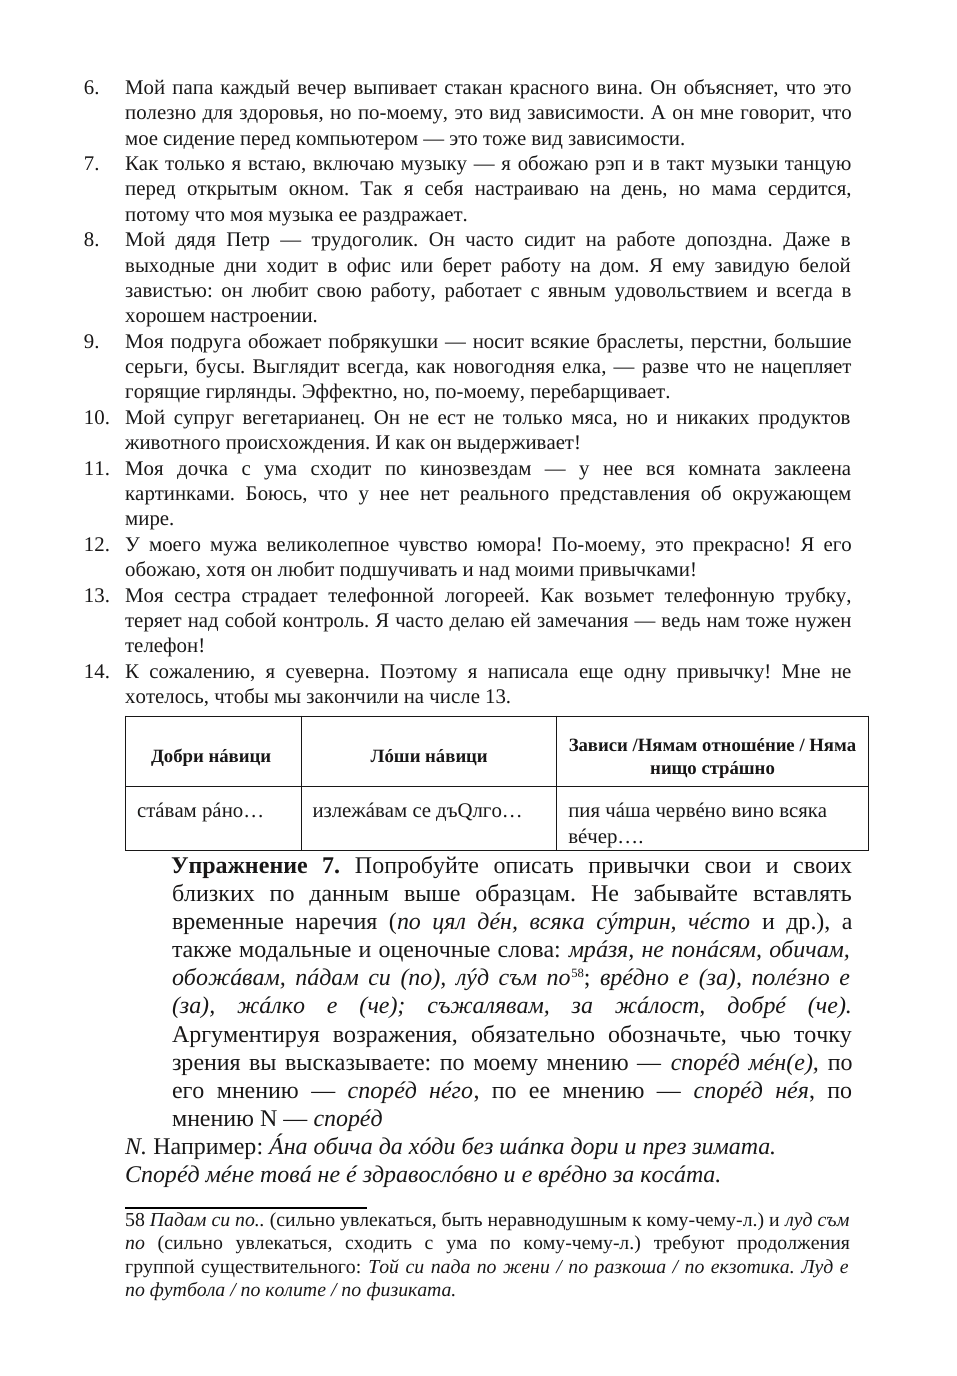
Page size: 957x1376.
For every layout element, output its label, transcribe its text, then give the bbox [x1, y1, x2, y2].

table_cell пия чáша червéно вино всяка вéчер…. [557, 787, 868, 850]
list У моего мужа великолепное чувство юмора! По-моему, это прекрасно! Я его обожаю, хотя он любит подшучивать и над моими привычками! [84, 532, 852, 581]
list Мой папа каждый вечер выпивает стакан красного вина. Он объясняет, что это полезно для здоровья, но по-моему, это вид зависимости. А он мне говорит, что мое сидение перед компьютером — это тоже вид зависимости. [84, 75, 852, 149]
list Моя сестра страдает телефонной логореей. Как возьмет телефонную трубку, теряет над собой контроль. Я часто делаю ей замечания — ведь нам тоже нужен телефон! [84, 583, 852, 657]
table_cell стáвам рáно… [126, 787, 301, 850]
list Как только я встаю, включаю музыку — я обожаю рэп и в такт музыки танцую перед открытым окном. Так я себя настраиваю на день, но мама сердится, потому что моя музыка ее раздражает. [84, 151, 852, 226]
table_header Лóши нáвици [302, 717, 556, 786]
list Моя дочка с ума сходит по кинозвездам — у нее вся комната заклеена картинками. Боюсь, что у нее нет реального представления об окружающем мире. [84, 456, 852, 530]
text N. Например: Áна обича да хóди без шáпка дори и през зимата. Спорéд мéне товá не é здравослóвно и е врéдно за косáта. [125, 1132, 857, 1188]
text Упражнение 7. Попробуйте описать привычки свои и своих близких по данным выше образцам. Не забывайте вставлять временные наречия (по цял дéн, всяка сýтрин, чéсто и др.), а также модальные и оценочные слова: мрáзя, не понáсям, обичам, обожáвам, пáдам си (по), лýд съм по; врéдно е (за), полéзно е (за), жáлко е (че); съжалявам, за жáлост, добрé (че). Аргументируя возражения, обязательно обозначьте, чью точку зрения вы высказываете: по моему мнению — спорéд мéн(е), по его мнению — спорéд нéго, по ее мнению — спорéд нéя, по мнению N — спорéд [171, 851, 852, 1132]
table_header Добри нáвици [126, 717, 301, 786]
list Мой дядя Петр — трудоголик. Он часто сидит на работе допоздна. Даже в выходные дни ходит в офис или берет работу на дом. Я ему завидую белой завистью: он любит свою работу, работает с явным удовольствием и всегда в хорошем настроении. [84, 227, 852, 327]
list Моя подруга обожает побрякушки — носит всякие браслеты, перстни, большие серьги, бусы. Выглядит всегда, как новогодняя елка, — разве что не нацепляет горящие гирлянды. Эффектно, но, по-моему, перебарщивает. [84, 329, 852, 403]
list Мой супруг вегетарианец. Он не ест не только мяса, но и никаких продуктов животного происхождения. И как он выдерживает! [84, 405, 852, 454]
table_header Зависи /Нямам отношéние / Няма нищо стрáшно [557, 717, 868, 786]
table_cell излежáвам се дъQлго… [302, 787, 556, 850]
list К сожалению, я суеверна. Поэтому я написала еще одну привычку! Мне не хотелось, чтобы мы закончили на числе 13. [84, 659, 852, 708]
text Падам си по.. (сильно увлекаться, быть неравнодушным к кому-чему-л.) и луд съм по (сильно увлекаться, сходить с ума по кому-чему-л.) требуют продолжения группой существительного: Той си пада по жени / по разкоша / по екзотика. Луд е по футбола / по колите / по физиката. [125, 1208, 851, 1301]
